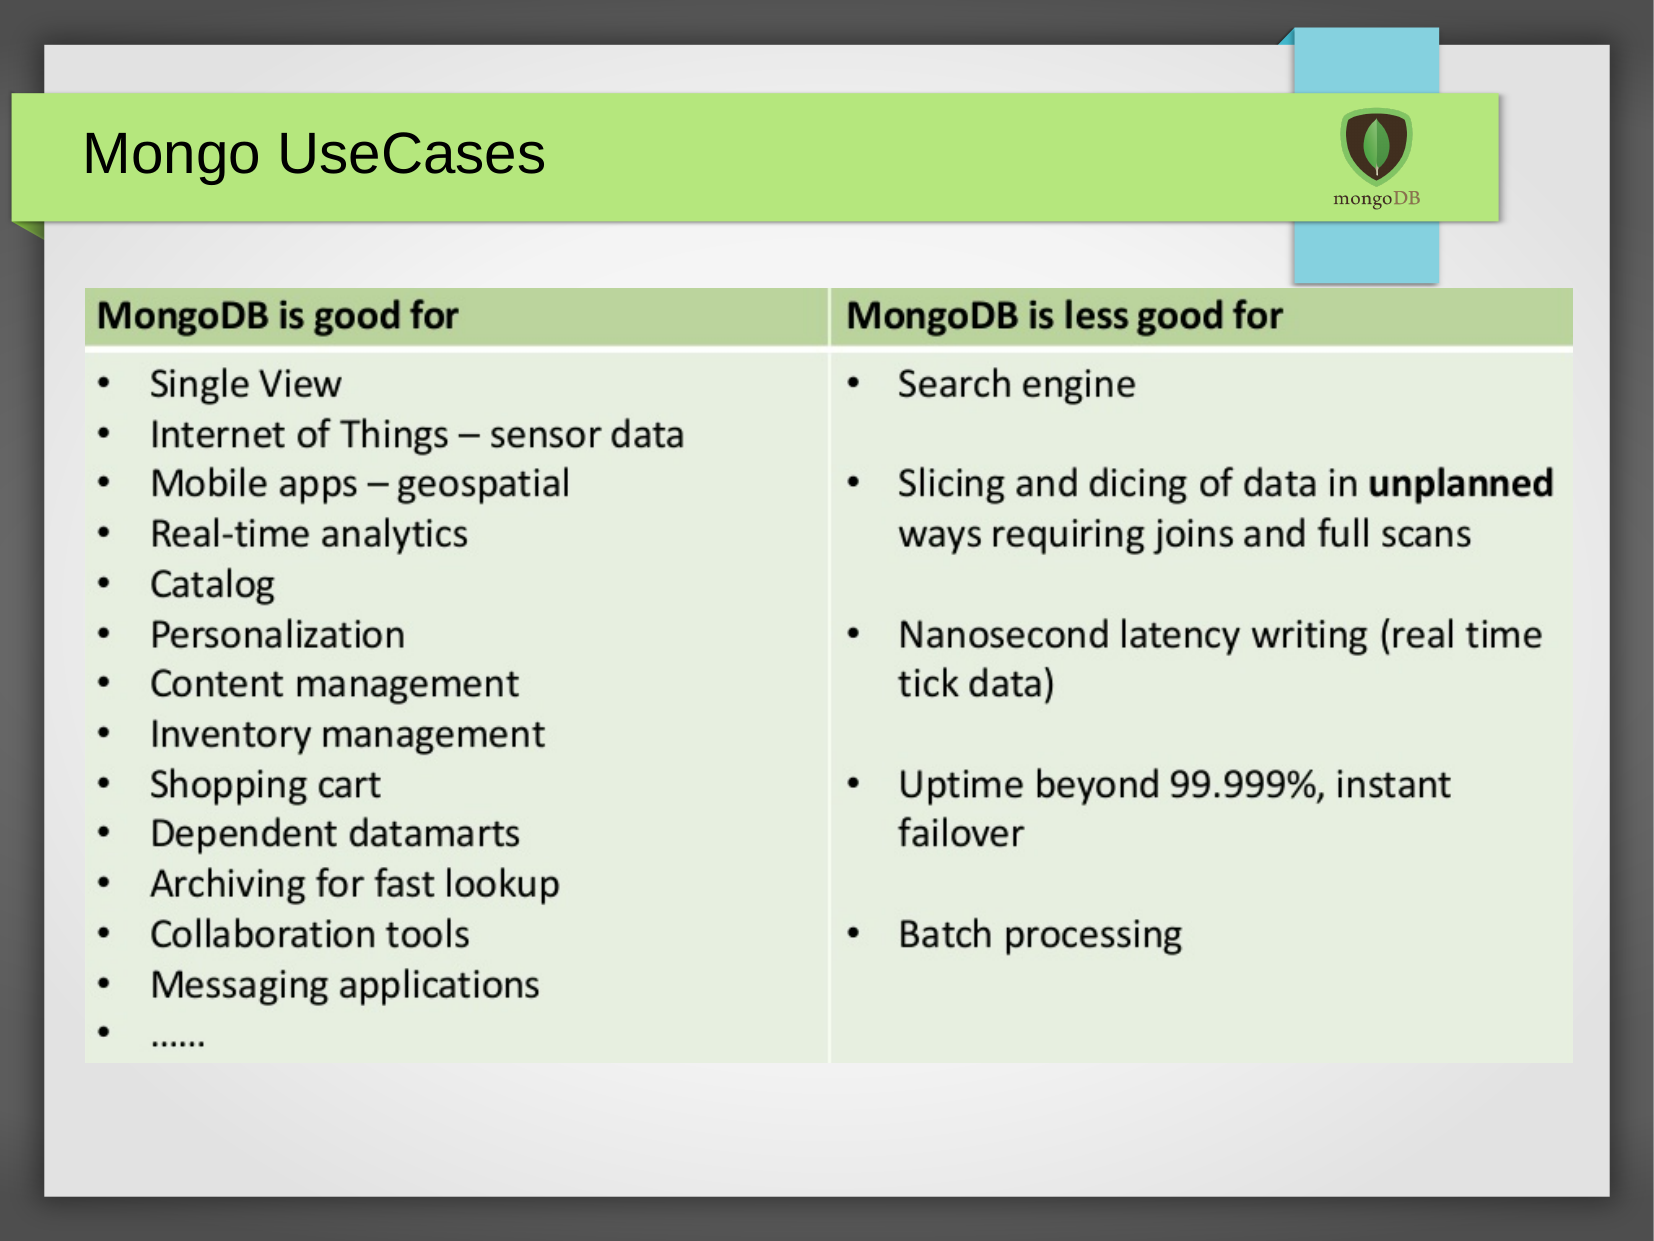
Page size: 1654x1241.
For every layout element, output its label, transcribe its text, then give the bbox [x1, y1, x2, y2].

title Mongo UseCases [82, 94, 1264, 213]
picture [0, 0, 1654, 1241]
